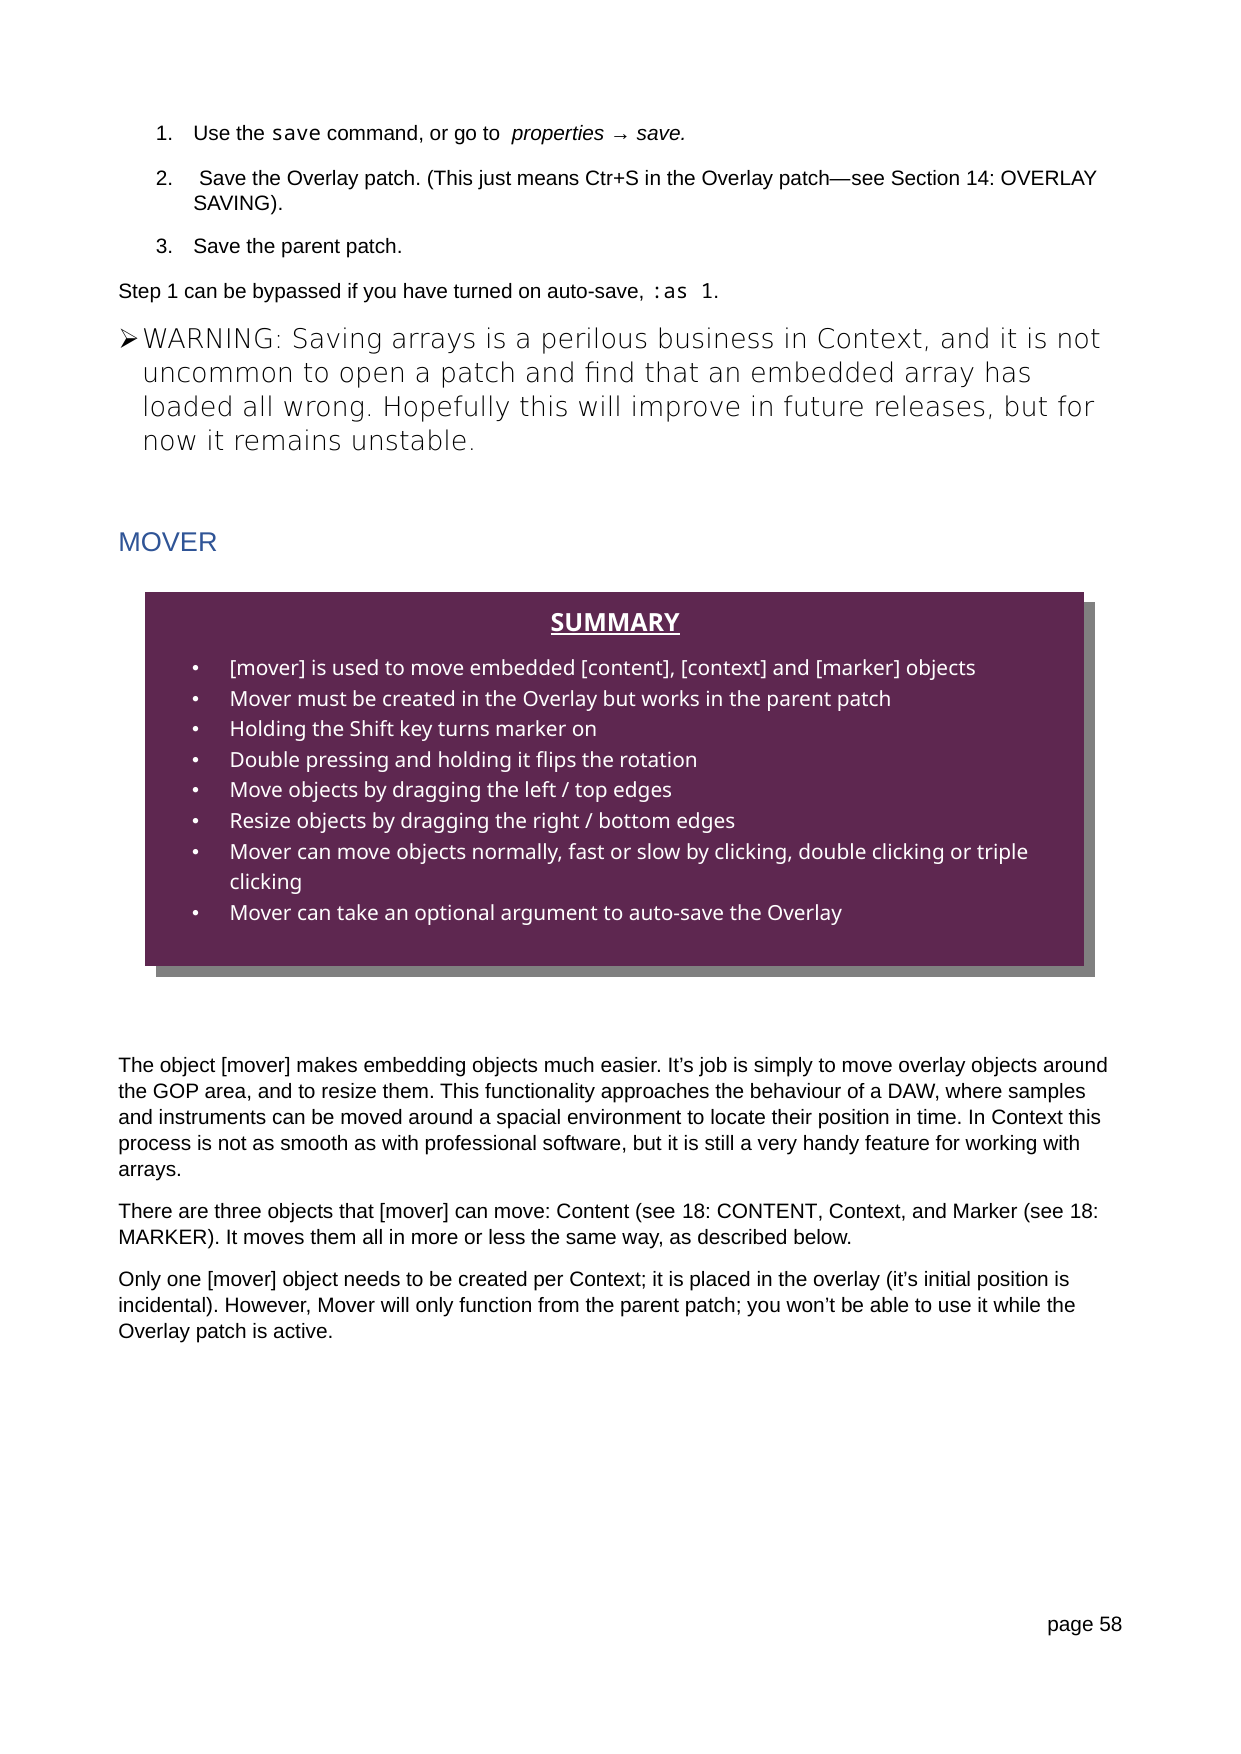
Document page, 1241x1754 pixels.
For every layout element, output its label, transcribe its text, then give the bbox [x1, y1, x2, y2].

subtitle SUMMARY [154, 604, 1075, 639]
list WARNING: Saving arrays is a perilous business in Context, and it is not uncommon to open a patch and find that an embedded array has loaded all wrong. Hopefully this will improve in future releases, but for now it remains unstable. [118, 323, 1122, 457]
list [mover] is used to move embedded [content], [context] and [marker] objects [192, 653, 1075, 682]
list Holding the Shift key turns marker on [192, 714, 1075, 743]
list Save the parent patch. [156, 234, 1122, 258]
text Step 1 can be bypassed if you have turned on auto-save, :as 1. [118, 276, 1122, 305]
text The object [mover] makes embedding objects much easier. It’s job is simply to move overlay objects around the GOP area, and to resize them. This functionality approaches the behaviour of a DAW, where samples and instruments can be moved around a spacial environment to locate their position in time. In Context this process is not as smooth as with professional software, but it is still a very handy feature for working with arrays. [118, 1053, 1122, 1180]
list Mover can take an optional argument to auto-save the Overlay [192, 898, 1075, 927]
list Use the save command, or go to properties → save. [156, 118, 1122, 147]
list Mover can move objects normally, fast or slow by clicking, double clicking or triple clicking [192, 837, 1075, 896]
list Save the Overlay patch. (This just means Ctr+S in the Overlay patch—see Section 14: OVERLAY SAVING). [156, 165, 1122, 215]
list Resize objects by dragging the right / bottom edges [192, 806, 1075, 835]
text There are three objects that [mover] can move: Content (see 18: CONTENT, Context, and Marker (see 18: MARKER). It moves them all in more or less the same way, as described below. [118, 1199, 1122, 1249]
text Only one [mover] object needs to be created per Context; it is placed in the overlay (it’s initial position is incidental). However, Mover will only function from the parent patch; you won’t be able to use it while the Overlay patch is active. [118, 1267, 1122, 1343]
list Mover must be created in the Overlay but works in the parent patch [192, 684, 1075, 712]
subtitle MOVER [118, 526, 1122, 557]
list Move objects by dragging the left / top edges [192, 776, 1075, 804]
list Double pressing and holding it flips the rotation [192, 745, 1075, 773]
